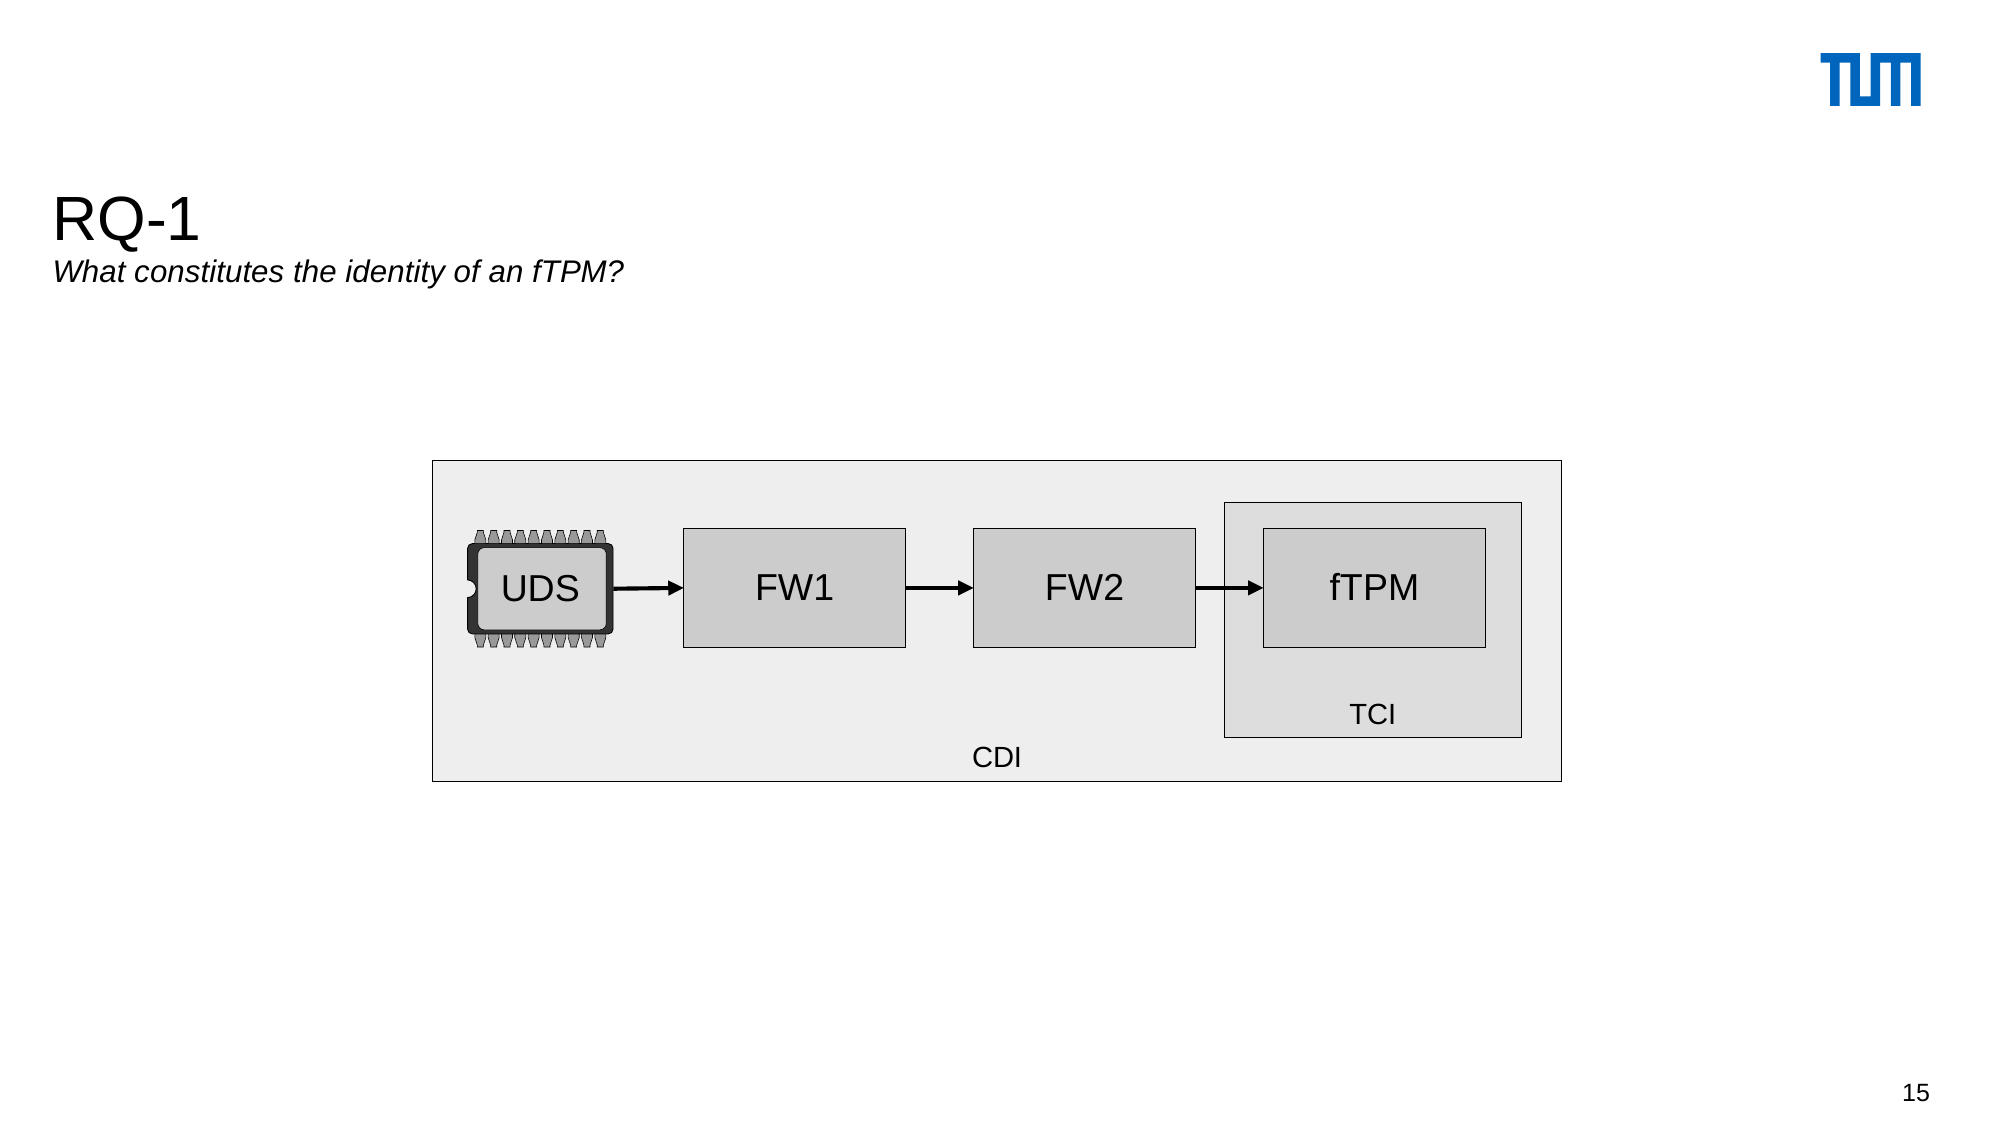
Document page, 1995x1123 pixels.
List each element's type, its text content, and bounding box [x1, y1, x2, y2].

text_box CDI [432, 460, 1562, 782]
text_box FW2 [973, 528, 1196, 648]
text_box TCI [1224, 502, 1522, 738]
text_box FW1 [683, 528, 906, 648]
title RQ-1 What constitutes the identity of an fTPM? [52, 166, 1453, 307]
text_box fTPM [1263, 528, 1486, 648]
picture [467, 530, 614, 648]
